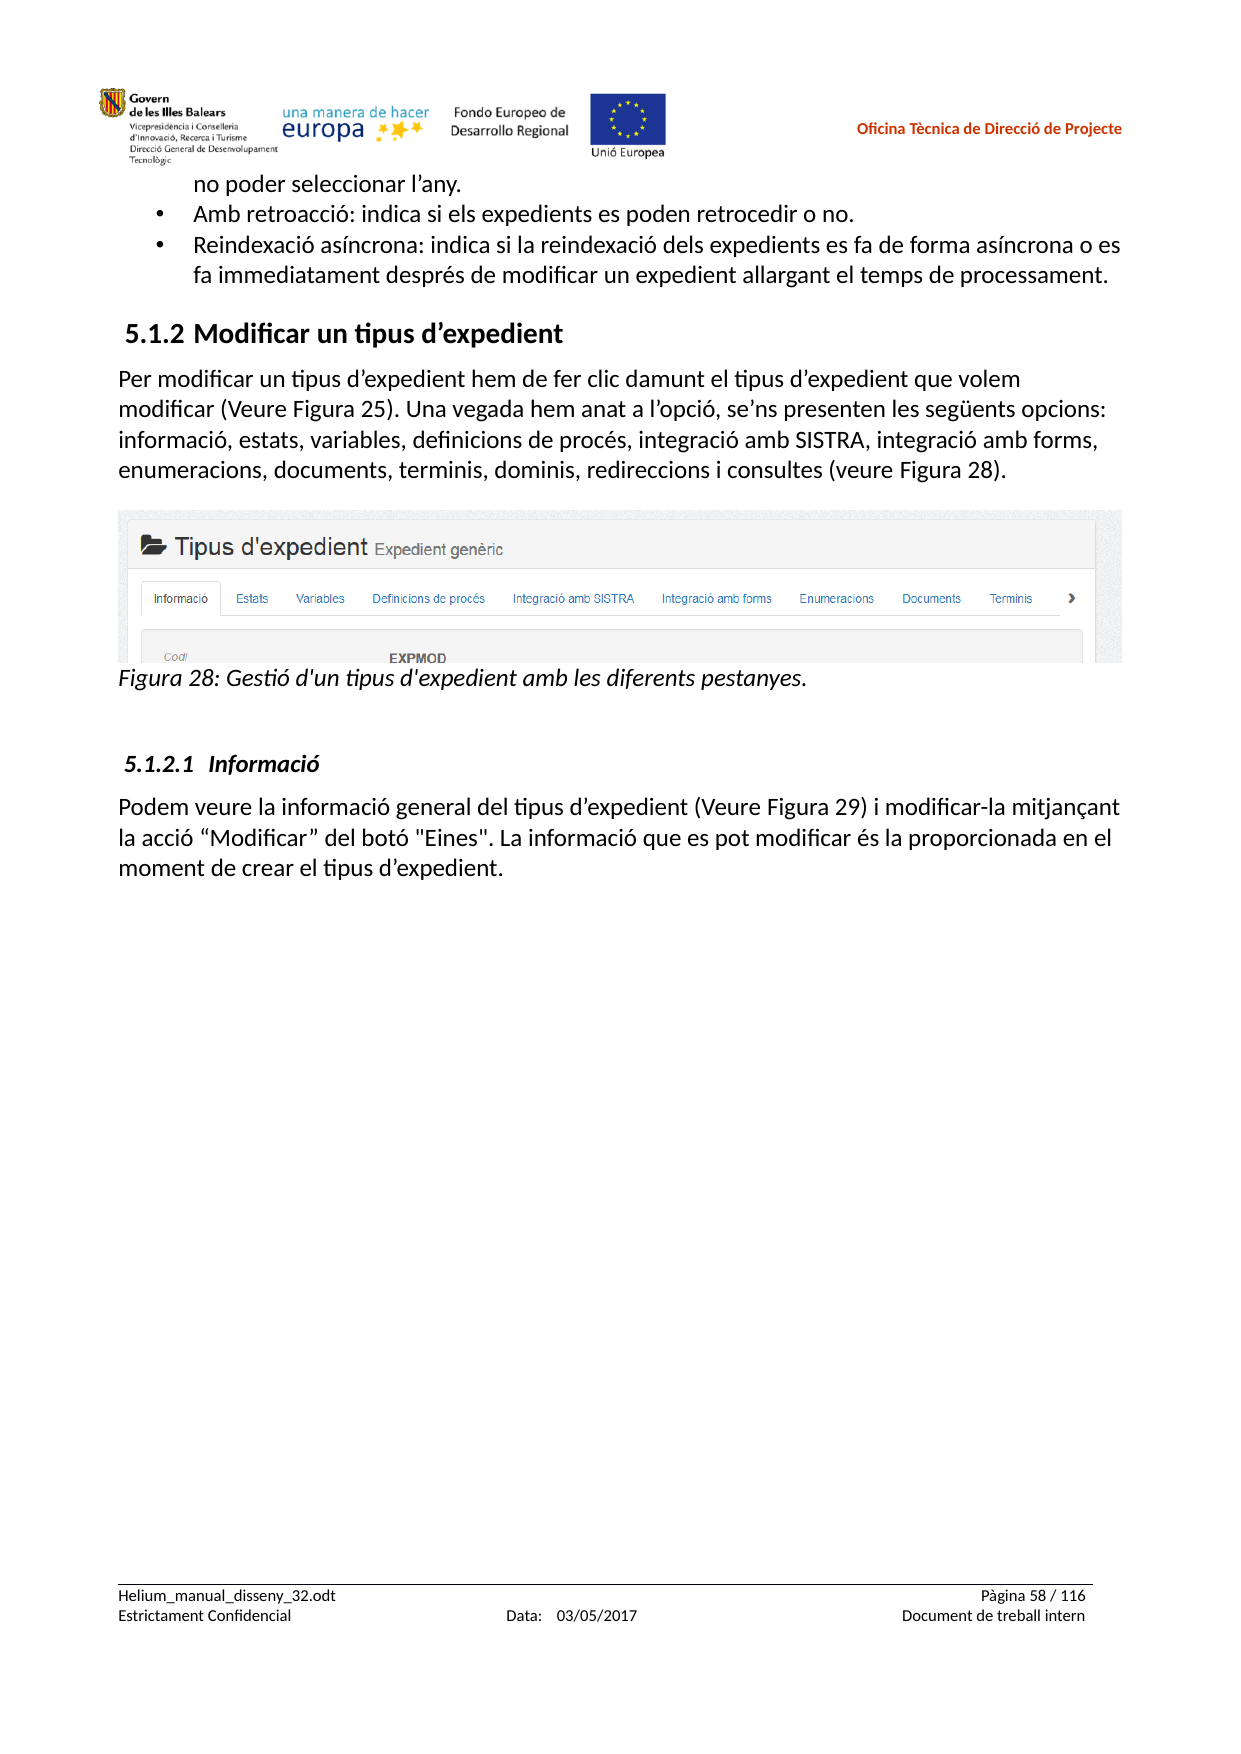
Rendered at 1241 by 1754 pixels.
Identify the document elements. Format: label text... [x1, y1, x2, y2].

subtitle Informació [118, 748, 1122, 779]
picture [118, 510, 1123, 663]
text Per modificar un tipus d’expedient hem de fer clic damunt el tipus d’expedient que volem modificar (Veure Figura 25). Una vegada hem anat a l’opció, se’ns presenten les següents opcions: informació, estats, variables, definicions de procés, integració amb SISTRA, integració amb forms, enumeracions, documents, terminis, dominis, redireccions i consultes (veure Figura 28). [118, 363, 1122, 485]
list Reindexació asíncrona: indica si la reindexació dels expedients es fa de forma asíncrona o es fa immediatament després de modificar un expedient allargant el temps de processament. [156, 229, 1122, 290]
list Amb retroacció: indica si els expedients es poden retrocedir o no. [156, 198, 1122, 229]
picture [99, 87, 668, 166]
text Podem veure la informació general del tipus d’expedient (Veure Figura 29) i modificar-la mitjançant la acció “Modificar” del botó "Eines". La informació que es pot modificar és la proporcionada en el moment de crear el tipus d’expedient. [118, 791, 1122, 883]
text Figura 28: Gestió d'un tipus d'expedient amb les diferents pestanyes. [118, 663, 1122, 693]
subtitle Modificar un tipus d’expedient [118, 315, 1122, 351]
list no poder seleccionar l’any. [156, 168, 1122, 198]
